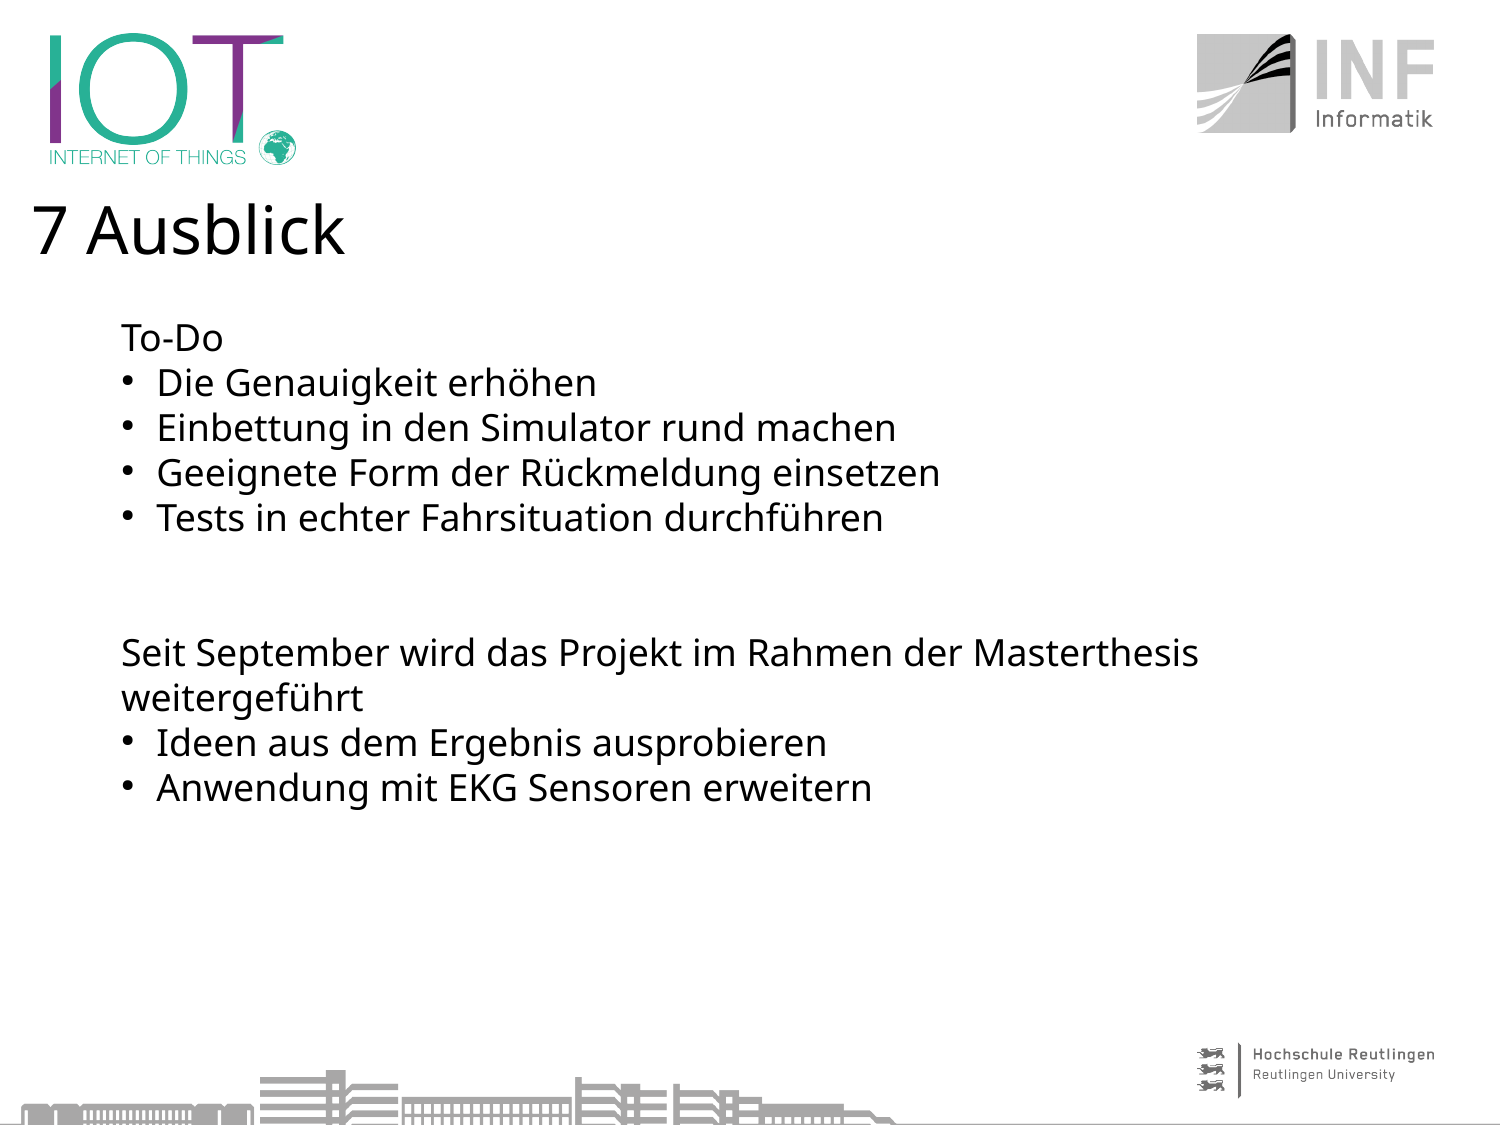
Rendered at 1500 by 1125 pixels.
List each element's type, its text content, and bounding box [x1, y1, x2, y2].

picture [1197, 34, 1434, 133]
picture [50, 33, 296, 165]
text_box To-Do Die Genauigkeit erhöhen Einbettung in den Simulator rund machen Geeignete Form der Rückmeldung einsetzen Tests in echter Fahrsituation durchführen Seit September wird das Projekt im Rahmen der Masterthesis weitergeführt Ideen aus dem Ergebnis ausprobieren Anwendung mit EKG Sensoren erweitern [106, 307, 1430, 1040]
picture [0, 1042, 1500, 1125]
text_box 7 Ausblick [16, 180, 1464, 284]
